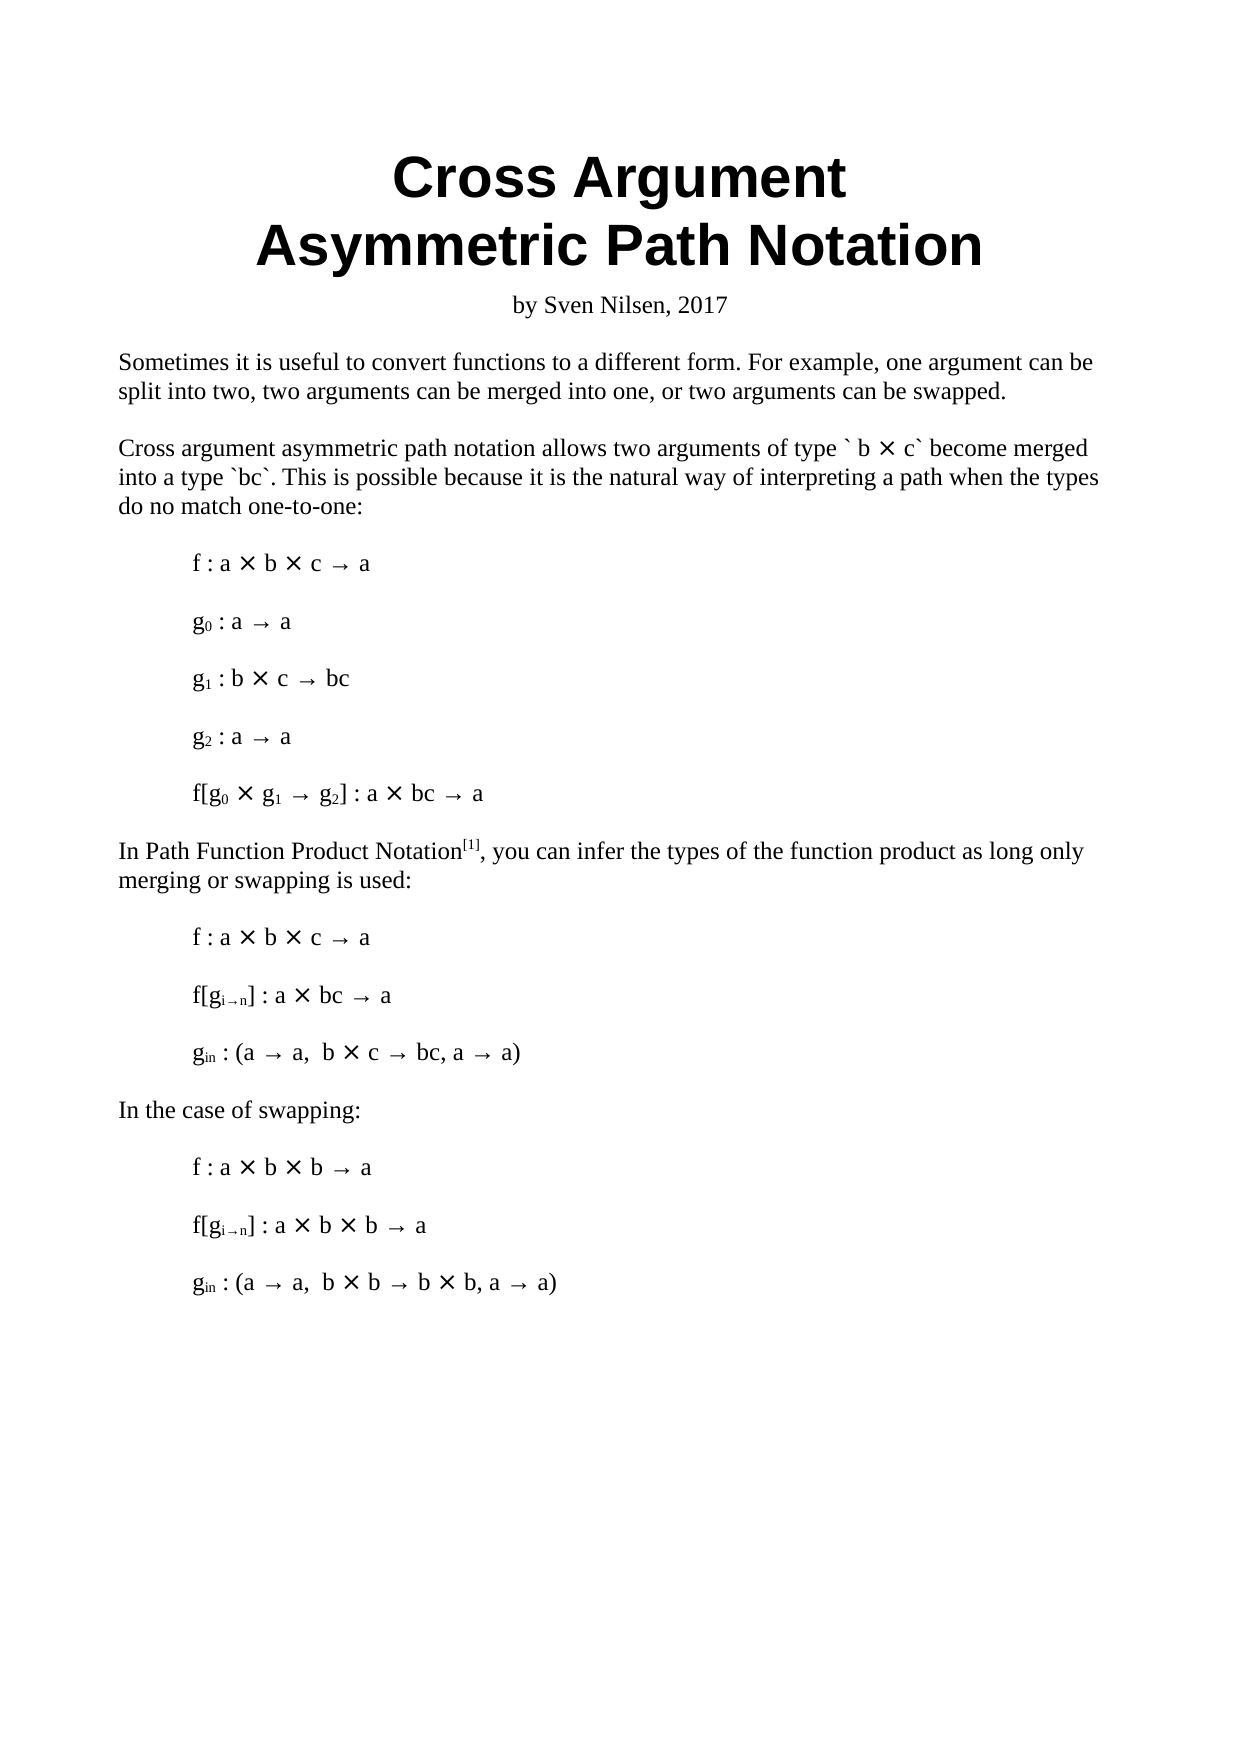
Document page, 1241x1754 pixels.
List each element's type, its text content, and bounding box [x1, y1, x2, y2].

text In the case of swapping: [118, 1095, 1122, 1123]
text f[gi→n] : a ⨯ bc → a [118, 980, 1122, 1008]
text f : a ⨯ b ⨯ b → a [118, 1152, 1122, 1181]
text f : a ⨯ b ⨯ c → a [118, 922, 1122, 951]
text f : a ⨯ b ⨯ c → a [118, 548, 1122, 577]
title Cross Argument Asymmetric Path Notation [118, 143, 1122, 277]
text In Path Function Product Notation[1], you can infer the types of the function product as long only merging or swapping is used: [118, 836, 1122, 893]
text Cross argument asymmetric path notation allows two arguments of type ` b ⨯ c` become merged into a type `bc`. This is possible because it is the natural way of interpreting a path when the types do no match one-to-one: [118, 433, 1122, 520]
text g0 : a → a [118, 606, 1122, 635]
text g2 : a → a [118, 721, 1122, 750]
text Sometimes it is useful to convert functions to a different form. For example, one argument can be split into two, two arguments can be merged into one, or two arguments can be swapped. [118, 347, 1122, 405]
text gin : (a → a, b ⨯ b → b ⨯ b, a → a) [118, 1267, 1122, 1296]
text gin : (a → a, b ⨯ c → bc, a → a) [118, 1037, 1122, 1066]
text f[gi→n] : a ⨯ b ⨯ b → a [118, 1210, 1122, 1238]
text g1 : b ⨯ c → bc [118, 663, 1122, 692]
text by Sven Nilsen, 2017 [118, 290, 1122, 318]
text f[g0 ⨯ g1 → g2] : a ⨯ bc → a [118, 778, 1122, 807]
